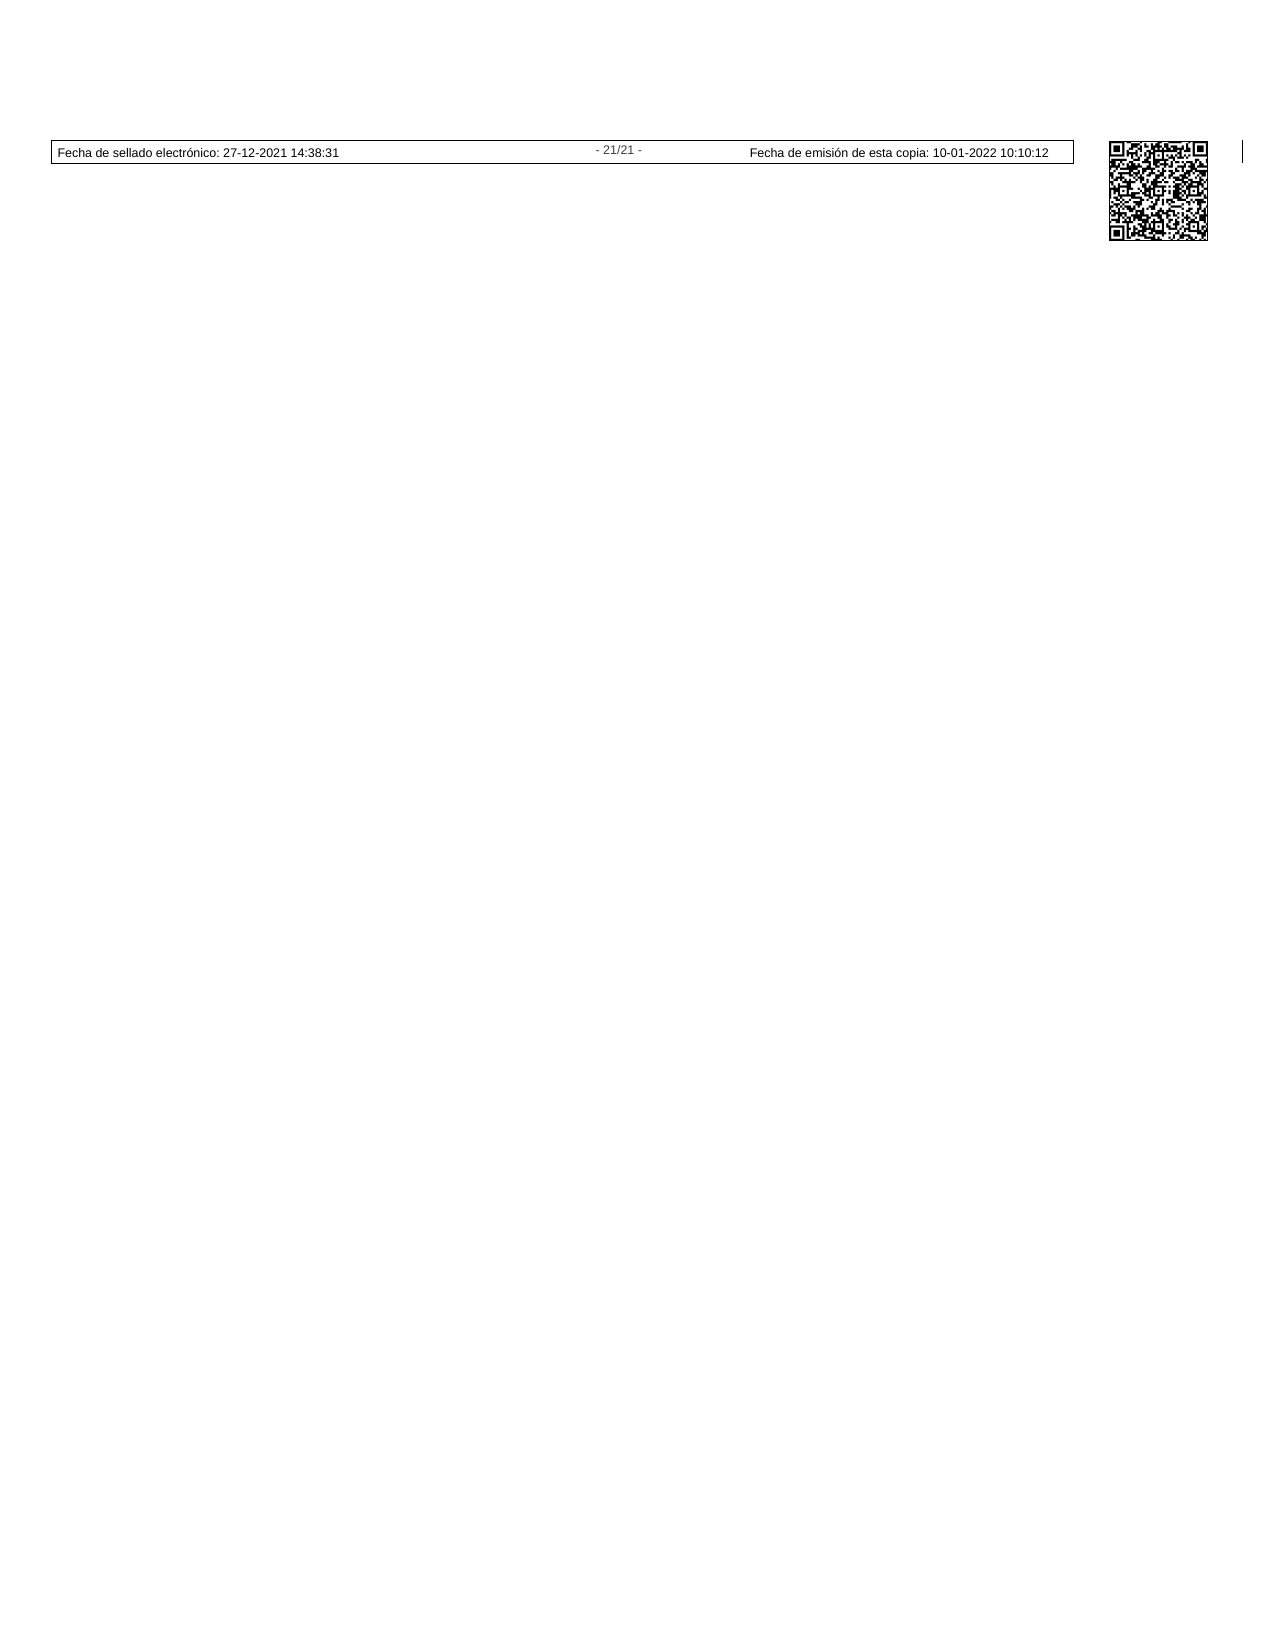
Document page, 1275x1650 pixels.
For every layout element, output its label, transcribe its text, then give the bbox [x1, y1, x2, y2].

table_cell Fecha de sellado electrónico: 27-12-2021 14:38:31 - 21/21 - Fecha de emisión de esta copia: 10-01-2022 10:10:12 [52, 141, 1073, 163]
picture [1110, 142, 1207, 240]
